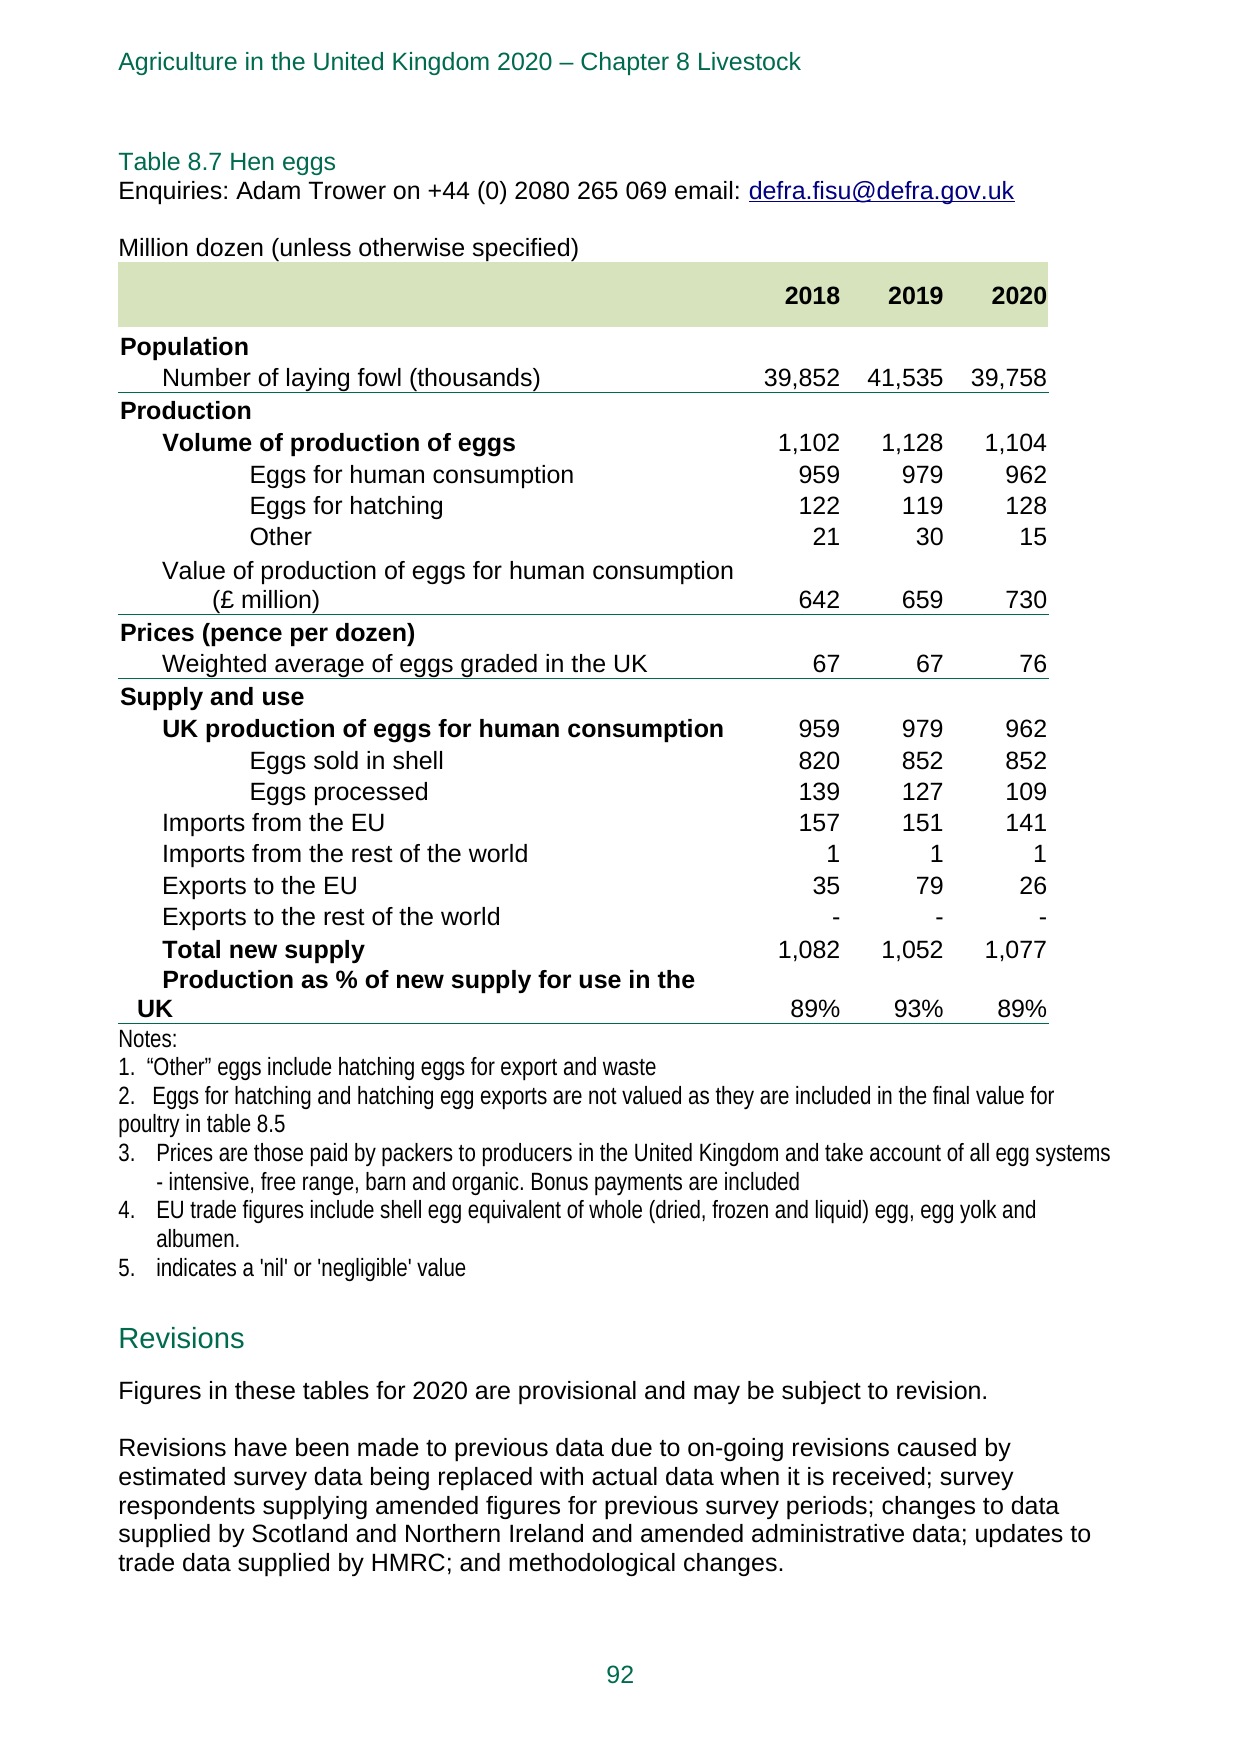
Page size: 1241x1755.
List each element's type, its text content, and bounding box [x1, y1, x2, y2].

table_cell 852 [842, 743, 945, 774]
table_cell - [842, 899, 945, 931]
table_cell Total new supply [118, 931, 740, 963]
table_cell 30 [842, 520, 945, 551]
table_cell 127 [842, 774, 945, 806]
table_cell Prices (pence per dozen) [118, 615, 740, 646]
table_cell Number of laying fowl (thousands) [118, 360, 740, 392]
list EU trade figures include shell egg equivalent of whole (dried, frozen and liquid) egg, egg yolk and albumen. [118, 1195, 1122, 1253]
table_cell 39,758 [945, 360, 1048, 392]
table_cell Production [118, 393, 740, 424]
table_cell [945, 328, 1048, 360]
table_cell 151 [842, 806, 945, 837]
table_cell 820 [740, 743, 842, 774]
table_cell 67 [740, 646, 842, 677]
table_cell 128 [945, 489, 1048, 520]
text Revisions have been made to previous data due to on-going revisions caused by estimated survey data being replaced with actual data when it is received; survey respondents supplying amended figures for previous survey periods; changes to data supplied by Scotland and Northern Ireland and amended administrative data; updates to trade data supplied by HMRC; and methodological changes. [118, 1433, 1122, 1577]
table_header 2019 [842, 262, 945, 327]
table_cell 979 [842, 457, 945, 488]
table_cell 79 [842, 868, 945, 899]
table_cell Volume of production of eggs [118, 424, 740, 457]
text Enquiries: Adam Trower on +44 (0) 2080 265 069 email: defra.fisu@defra.gov.uk [118, 176, 1122, 204]
table_cell 39,852 [740, 360, 842, 392]
table_cell Population [118, 328, 740, 360]
table_cell 962 [945, 457, 1048, 488]
text Million dozen (unless otherwise specified) [118, 233, 1122, 262]
text Notes: [118, 1023, 1122, 1052]
table_cell Imports from the rest of the world [118, 837, 740, 868]
table_cell [945, 679, 1048, 710]
table_cell Eggs for hatching [118, 489, 740, 520]
list indicates a 'nil' or 'negligible' value [118, 1253, 1122, 1281]
table_cell Eggs for human consumption [118, 457, 740, 488]
table_cell 41,535 [842, 360, 945, 392]
table_cell [740, 679, 842, 710]
table_cell Eggs sold in shell [118, 743, 740, 774]
table_cell Other [118, 520, 740, 551]
table_cell 1,104 [945, 424, 1048, 457]
table_cell Eggs processed [118, 774, 740, 806]
table_cell 15 [945, 520, 1048, 551]
table_cell 109 [945, 774, 1048, 806]
table_cell Weighted average of eggs graded in the UK [118, 646, 740, 677]
table_cell 89% [740, 964, 842, 1022]
table_cell 659 [842, 551, 945, 613]
table_cell UK production of eggs for human consumption [118, 710, 740, 743]
table_cell - [740, 899, 842, 931]
text 1. “Other” eggs include hatching eggs for export and waste [118, 1052, 1122, 1081]
table_cell 35 [740, 868, 842, 899]
table_header [118, 262, 740, 327]
table_cell [945, 393, 1048, 424]
table_cell - [945, 899, 1048, 931]
table_cell 959 [740, 710, 842, 743]
table_cell 26 [945, 868, 1048, 899]
table_cell 1,077 [945, 931, 1048, 963]
table_cell 959 [740, 457, 842, 488]
table_cell Value of production of eggs for human consumption (£ million) [118, 551, 740, 613]
table_cell [842, 615, 945, 646]
table_cell 730 [945, 551, 1048, 613]
table_cell 1,052 [842, 931, 945, 963]
table_cell Exports to the rest of the world [118, 899, 740, 931]
table_cell Production as % of new supply for use in the UK [118, 964, 740, 1022]
table_header 2020 [945, 262, 1048, 327]
table_cell 67 [842, 646, 945, 677]
table_cell 21 [740, 520, 842, 551]
text 2. Eggs for hatching and hatching egg exports are not valued as they are included in the final value for poultry in table 8.5 [118, 1081, 1122, 1138]
table_cell Imports from the EU [118, 806, 740, 837]
table_cell 962 [945, 710, 1048, 743]
table_cell 119 [842, 489, 945, 520]
table_cell 1 [740, 837, 842, 868]
table_cell 1,102 [740, 424, 842, 457]
table_cell 1,082 [740, 931, 842, 963]
list Prices are those paid by packers to producers in the United Kingdom and take account of all egg systems - intensive, free range, barn and organic. Bonus payments are included [118, 1138, 1122, 1195]
table_cell [740, 615, 842, 646]
subtitle Table 8.7 Hen eggs [118, 147, 1122, 176]
table_cell 122 [740, 489, 842, 520]
table_header 2018 [740, 262, 842, 327]
table_cell [945, 615, 1048, 646]
table_cell 852 [945, 743, 1048, 774]
table_cell 139 [740, 774, 842, 806]
text Figures in these tables for 2020 are provisional and may be subject to revision. [118, 1376, 1122, 1404]
table_cell 642 [740, 551, 842, 613]
table_cell Supply and use [118, 679, 740, 710]
table_cell 89% [945, 964, 1048, 1022]
table_cell [740, 393, 842, 424]
table_cell 1 [842, 837, 945, 868]
table_cell [842, 328, 945, 360]
table_cell 93% [842, 964, 945, 1022]
table_cell [740, 328, 842, 360]
subtitle Revisions [118, 1321, 1122, 1355]
table_cell 979 [842, 710, 945, 743]
table_cell 1 [945, 837, 1048, 868]
table_cell Exports to the EU [118, 868, 740, 899]
table_cell 76 [945, 646, 1048, 677]
table_cell 141 [945, 806, 1048, 837]
table_cell [842, 679, 945, 710]
table_cell 1,128 [842, 424, 945, 457]
table_cell [842, 393, 945, 424]
table_cell 157 [740, 806, 842, 837]
